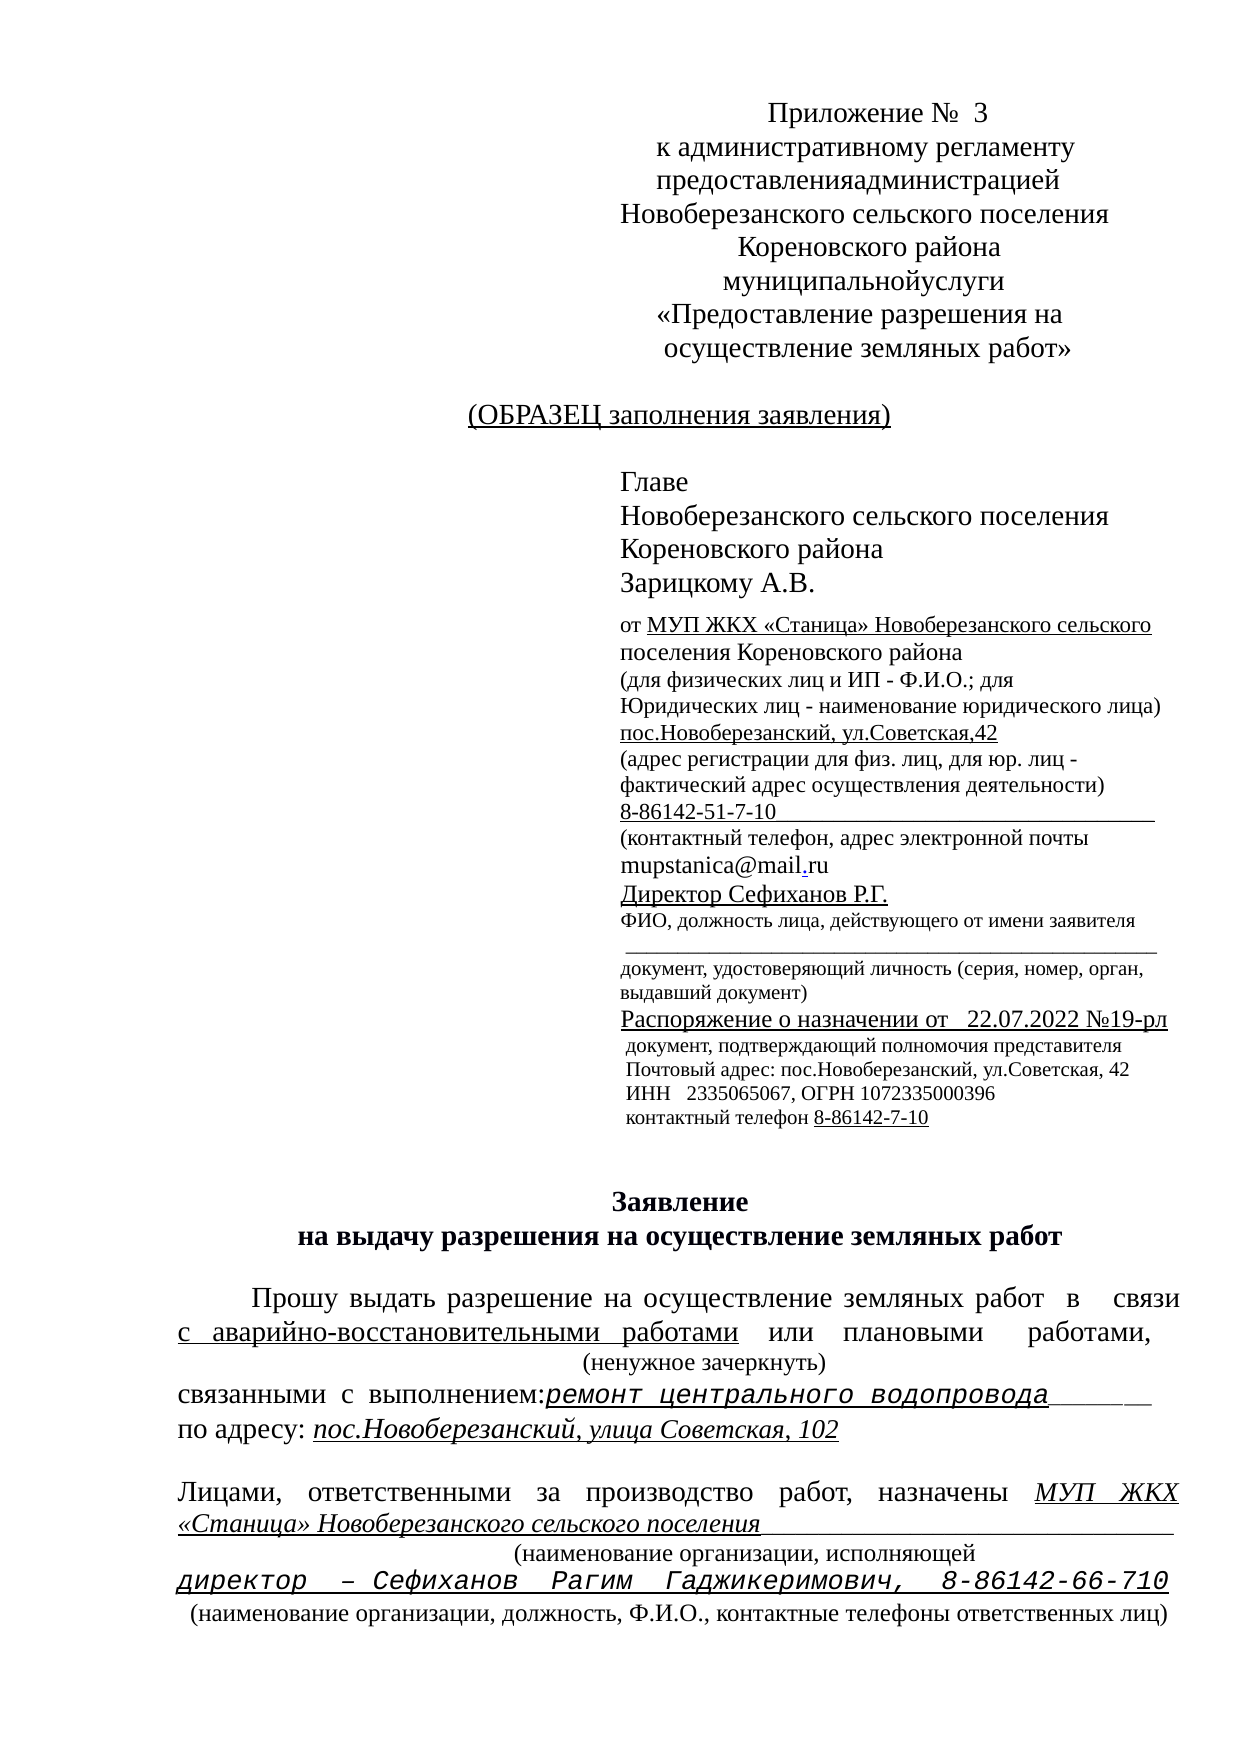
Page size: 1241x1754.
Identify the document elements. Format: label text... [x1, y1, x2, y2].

text директор – Сефиханов Рагим Гаджикеримович, 8-86142-66-710 [177, 1567, 1181, 1598]
text Зарицкому А.В. [177, 565, 1181, 598]
text Новоберезанского сельского поселения [177, 196, 1181, 229]
text осуществление земляных работ» [177, 330, 1181, 364]
text Распоряжение о назначении от 22.07.2022 №19-рл [546, 1004, 1181, 1033]
text «Предоставление разрешения на [177, 297, 1181, 330]
text от МУП ЖКХ «Станица» Новоберезанского сельского [177, 611, 1181, 637]
text (ненужное зачеркнуть) [177, 1347, 1181, 1376]
text к административному регламенту [177, 129, 1181, 162]
text документ, подтверждающий полномочия представителя [546, 1033, 1181, 1057]
text Юридических лиц - наименование юридического лица) [177, 692, 1181, 719]
text Почтовый адрес: пос.Новоберезанский, ул.Советская, 42 [546, 1057, 1181, 1081]
text 8-86142-51-7-10_________________________________ [177, 798, 1181, 824]
text поселения Кореновского района [177, 637, 1181, 666]
text (контактный телефон, адрес электронной почты [177, 824, 1181, 851]
text (наименование организации, должность, Ф.И.О., контактные телефоны ответственных лиц) [177, 1598, 1181, 1627]
text Заявление [177, 1184, 1181, 1218]
text ИНН 2335065067, ОГРН 1072335000396 [546, 1081, 1181, 1105]
text Приложение № 3 [177, 95, 1181, 129]
text контактный телефон 8-86142-7-10 [546, 1105, 1181, 1129]
text пос.Новоберезанский, ул.Советская,42 [177, 719, 1181, 745]
text (для физических лиц и ИП - Ф.И.О.; для [177, 666, 1181, 692]
text документ, удостоверяющий личность (серия, номер, орган, выдавший документ) [546, 956, 1181, 1004]
text ФИО, должность лица, действующего от имени заявителя [546, 908, 1181, 932]
text Директор Сефиханов Р.Г. [546, 879, 1181, 908]
text фактический адрес осуществления деятельности) [177, 771, 1181, 798]
text Новоберезанского сельского поселения [177, 498, 1181, 531]
text mupstanica@mail.ru [546, 851, 1181, 879]
text (ОБРАЗЕЦ заполнения заявления) [177, 397, 1181, 431]
text Главе [177, 464, 1181, 498]
text по адресу: пос.Новоберезанский, улица Советская, 102 [177, 1411, 1181, 1445]
text Лицами, ответственными за производство работ, назначены МУП ЖКХ «Станица» Новоберезанского сельского поселения____________________________________ [177, 1474, 1181, 1538]
text ___________________________________________________ [546, 932, 1181, 956]
text Кореновского района [177, 229, 1181, 263]
text связанными с выполнением:ремонт центрального водопровода________ [177, 1376, 1181, 1411]
text предоставленияадминистрацией [177, 162, 1181, 196]
text (адрес регистрации для физ. лиц, для юр. лиц - [177, 745, 1181, 771]
text на выдачу разрешения на осуществление земляных работ [177, 1218, 1181, 1251]
text (наименование организации, исполняющей [177, 1538, 1181, 1567]
text муниципальнойуслуги [177, 263, 1181, 297]
text Кореновского района [177, 531, 1181, 565]
text Прошу выдать разрешение на осуществление земляных работ в связи с аварийно-восстановительными работами или плановыми работами, [177, 1280, 1181, 1347]
